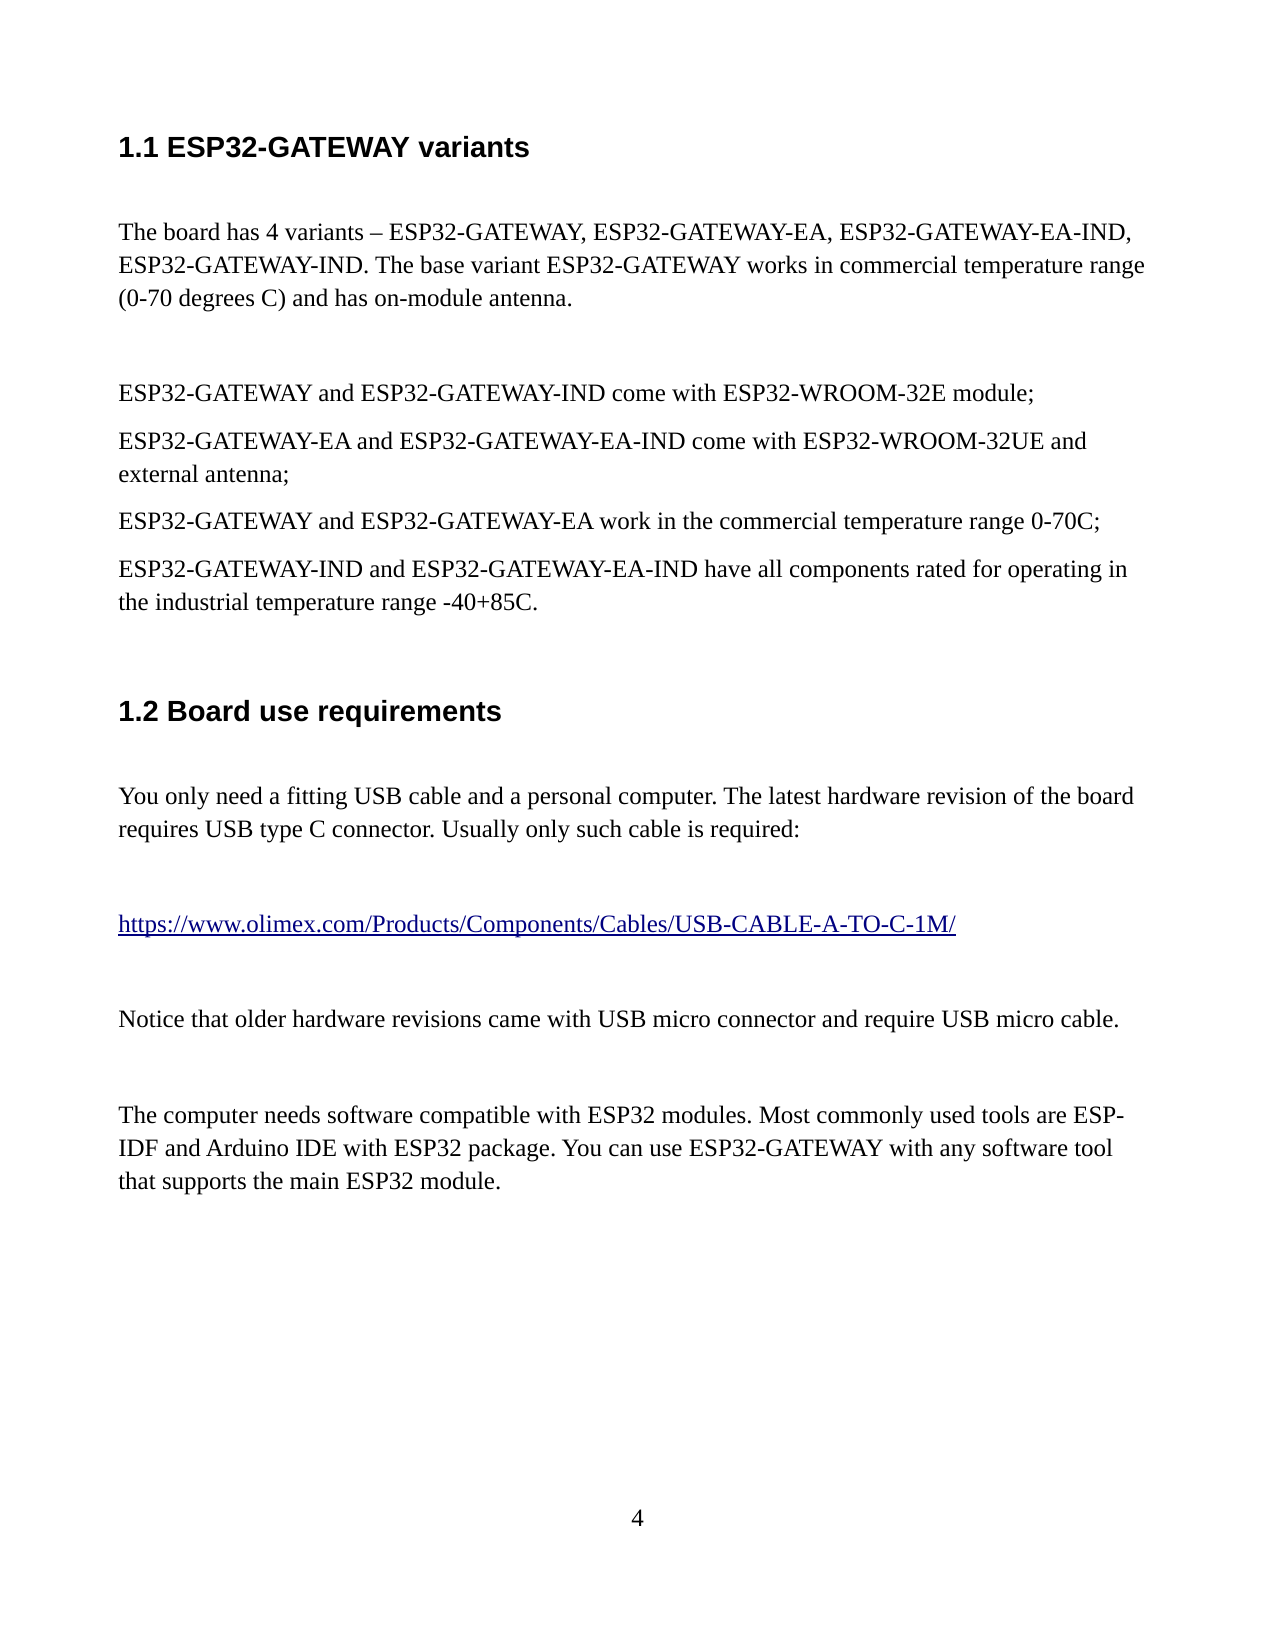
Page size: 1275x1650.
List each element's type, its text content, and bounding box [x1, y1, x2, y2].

text Notice that older hardware revisions came with USB micro connector and require USB micro cable. [118, 1004, 1157, 1033]
subtitle 1.1 ESP32-GATEWAY variants [118, 130, 1157, 163]
text https://www.olimex.com/Products/Components/Cables/USB-CABLE-A-TO-C-1M/ [118, 909, 1157, 938]
text You only need a fitting USB cable and a personal computer. The latest hardware revision of the board requires USB type C connector. Usually only such cable is required: [118, 781, 1157, 843]
text ESP32-GATEWAY-IND and ESP32-GATEWAY-EA-IND have all components rated for operating in the industrial temperature range -40+85C. [118, 554, 1157, 616]
text ESP32-GATEWAY and ESP32-GATEWAY-EA work in the commercial temperature range 0-70C; [118, 506, 1157, 535]
text The computer needs software compatible with ESP32 modules. Most commonly used tools are ESP-IDF and Arduino IDE with ESP32 package. You can use ESP32-GATEWAY with any software tool that supports the main ESP32 module. [118, 1100, 1157, 1194]
text ESP32-GATEWAY and ESP32-GATEWAY-IND come with ESP32-WROOM-32E module; [118, 378, 1157, 407]
text ESP32-GATEWAY-EA and ESP32-GATEWAY-EA-IND come with ESP32-WROOM-32UE and external antenna; [118, 426, 1157, 488]
subtitle 1.2 Board use requirements [118, 694, 1157, 728]
text The board has 4 variants – ESP32-GATEWAY, ESP32-GATEWAY-EA, ESP32-GATEWAY-EA-IND, ESP32-GATEWAY-IND. The base variant ESP32-GATEWAY works in commercial temperature range (0-70 degrees C) and has on-module antenna. [118, 217, 1157, 312]
